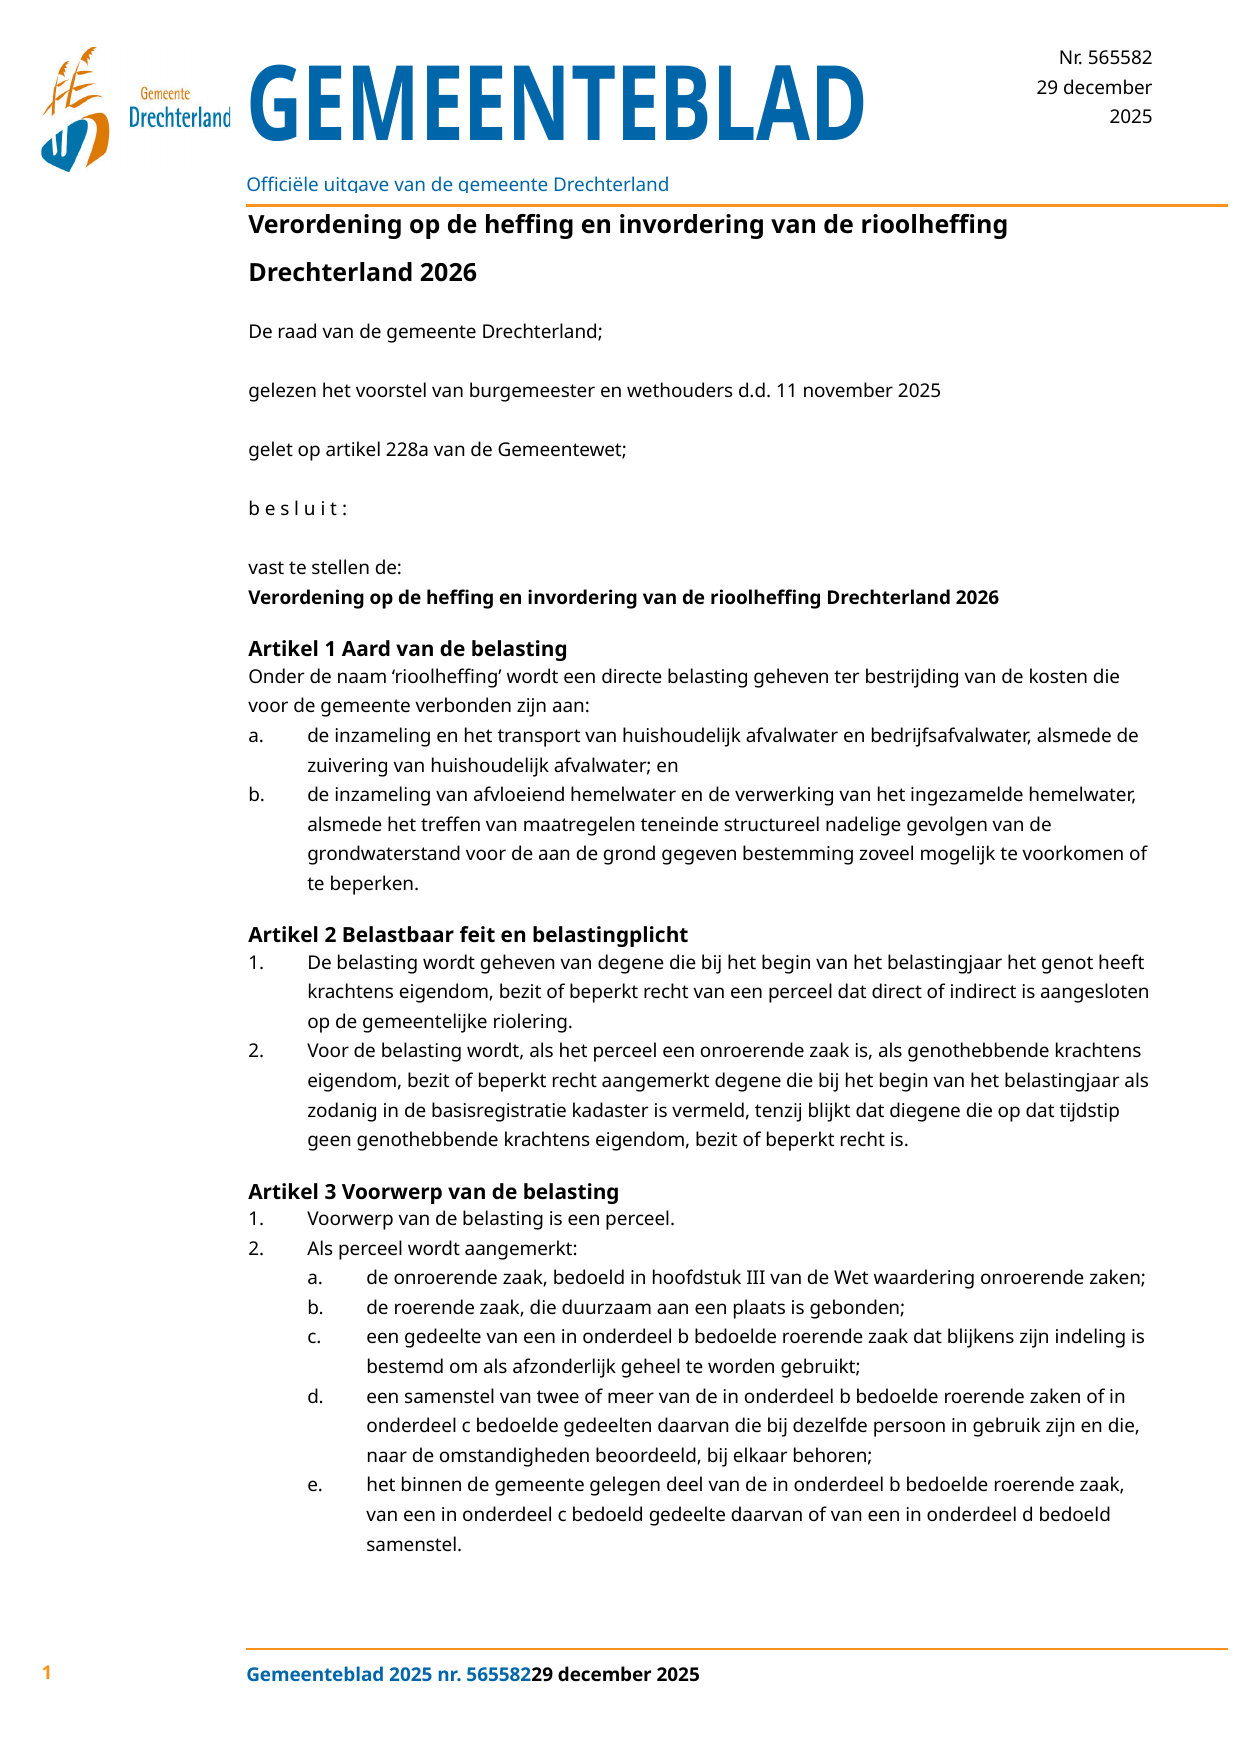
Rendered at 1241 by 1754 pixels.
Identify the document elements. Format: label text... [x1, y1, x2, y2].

list een samenstel van twee of meer van de in onderdeel b bedoelde roerende zaken of in onderdeel c bedoelde gedeelten daarvan die bij dezelfde persoon in gebruik zijn en die, naar de omstandigheden beoordeeld, bij elkaar behoren; [307, 1383, 1152, 1468]
list de inzameling van afvloeiend hemelwater en de verwerking van het ingezamelde hemelwater, alsmede het treffen van maatregelen teneinde structureel nadelige gevolgen van de grondwaterstand voor de aan de grond gegeven bestemming zoveel mogelijk te voorkomen of te beperken. [248, 781, 1152, 896]
list De belasting wordt geheven van degene die bij het begin van het belastingjaar het genot heeft krachtens eigendom, bezit of beperkt recht van een perceel dat direct of indirect is aangesloten op de gemeentelijke riolering. [248, 949, 1152, 1034]
text Artikel 2 Belastbaar feit en belastingplicht [248, 921, 1152, 949]
list de roerende zaak, die duurzaam aan een plaats is gebonden; [307, 1294, 1152, 1320]
list een gedeelte van een in onderdeel b bedoelde roerende zaak dat blijkens zijn indeling is bestemd om als afzonderlijk geheel te worden gebruikt; [307, 1324, 1152, 1379]
text De raad van de gemeente Drechterland; [248, 318, 1152, 344]
text Verordening op de heffing en invordering van de rioolheffing Drechterland 2026 [248, 207, 1152, 288]
list de onroerende zaak, bedoeld in hoofdstuk III van de Wet waardering onroerende zaken; [307, 1264, 1152, 1290]
picture [226, 115, 231, 124]
text Artikel 1 Aard van de belasting [248, 634, 1152, 663]
text b e s l u i t : [248, 495, 1152, 521]
text Onder de naam ‘rioolheffing’ wordt een directe belasting geheven ter bestrijding van de kosten die voor de gemeente verbonden zijn aan: [248, 663, 1152, 718]
list Voorwerp van de belasting is een perceel. [248, 1205, 1152, 1231]
list Als perceel wordt aangemerkt: [248, 1235, 1152, 1261]
text Artikel 3 Voorwerp van de belasting [248, 1177, 1152, 1205]
picture [41, 158, 64, 172]
list Voor de belasting wordt, als het perceel een onroerende zaak is, als genothebbende krachtens eigendom, bezit of beperkt recht aangemerkt degene die bij het begin van het belastingjaar als zodanig in de basisregistratie kadaster is vermeld, tenzij blijkt dat diegene die op dat tijdstip geen genothebbende krachtens eigendom, bezit of beperkt recht is. [248, 1038, 1152, 1152]
text vast te stellen de: [248, 554, 1152, 580]
text gelet op artikel 228a van de Gemeentewet; [248, 436, 1152, 462]
text gelezen het voorstel van burgemeester en wethouders d.d. 11 november 2025 [248, 377, 1152, 403]
list het binnen de gemeente gelegen deel van de in onderdeel b bedoelde roerende zaak, van een in onderdeel c bedoeld gedeelte daarvan of van een in onderdeel d bedoeld samenstel. [307, 1472, 1152, 1556]
text Verordening op de heffing en invordering van de rioolheffing Drechterland 2026 [248, 584, 1152, 610]
list de inzameling en het transport van huishoudelijk afvalwater en bedrijfsafvalwater, alsmede de zuivering van huishoudelijk afvalwater; en [248, 722, 1152, 777]
picture [41, 47, 231, 172]
